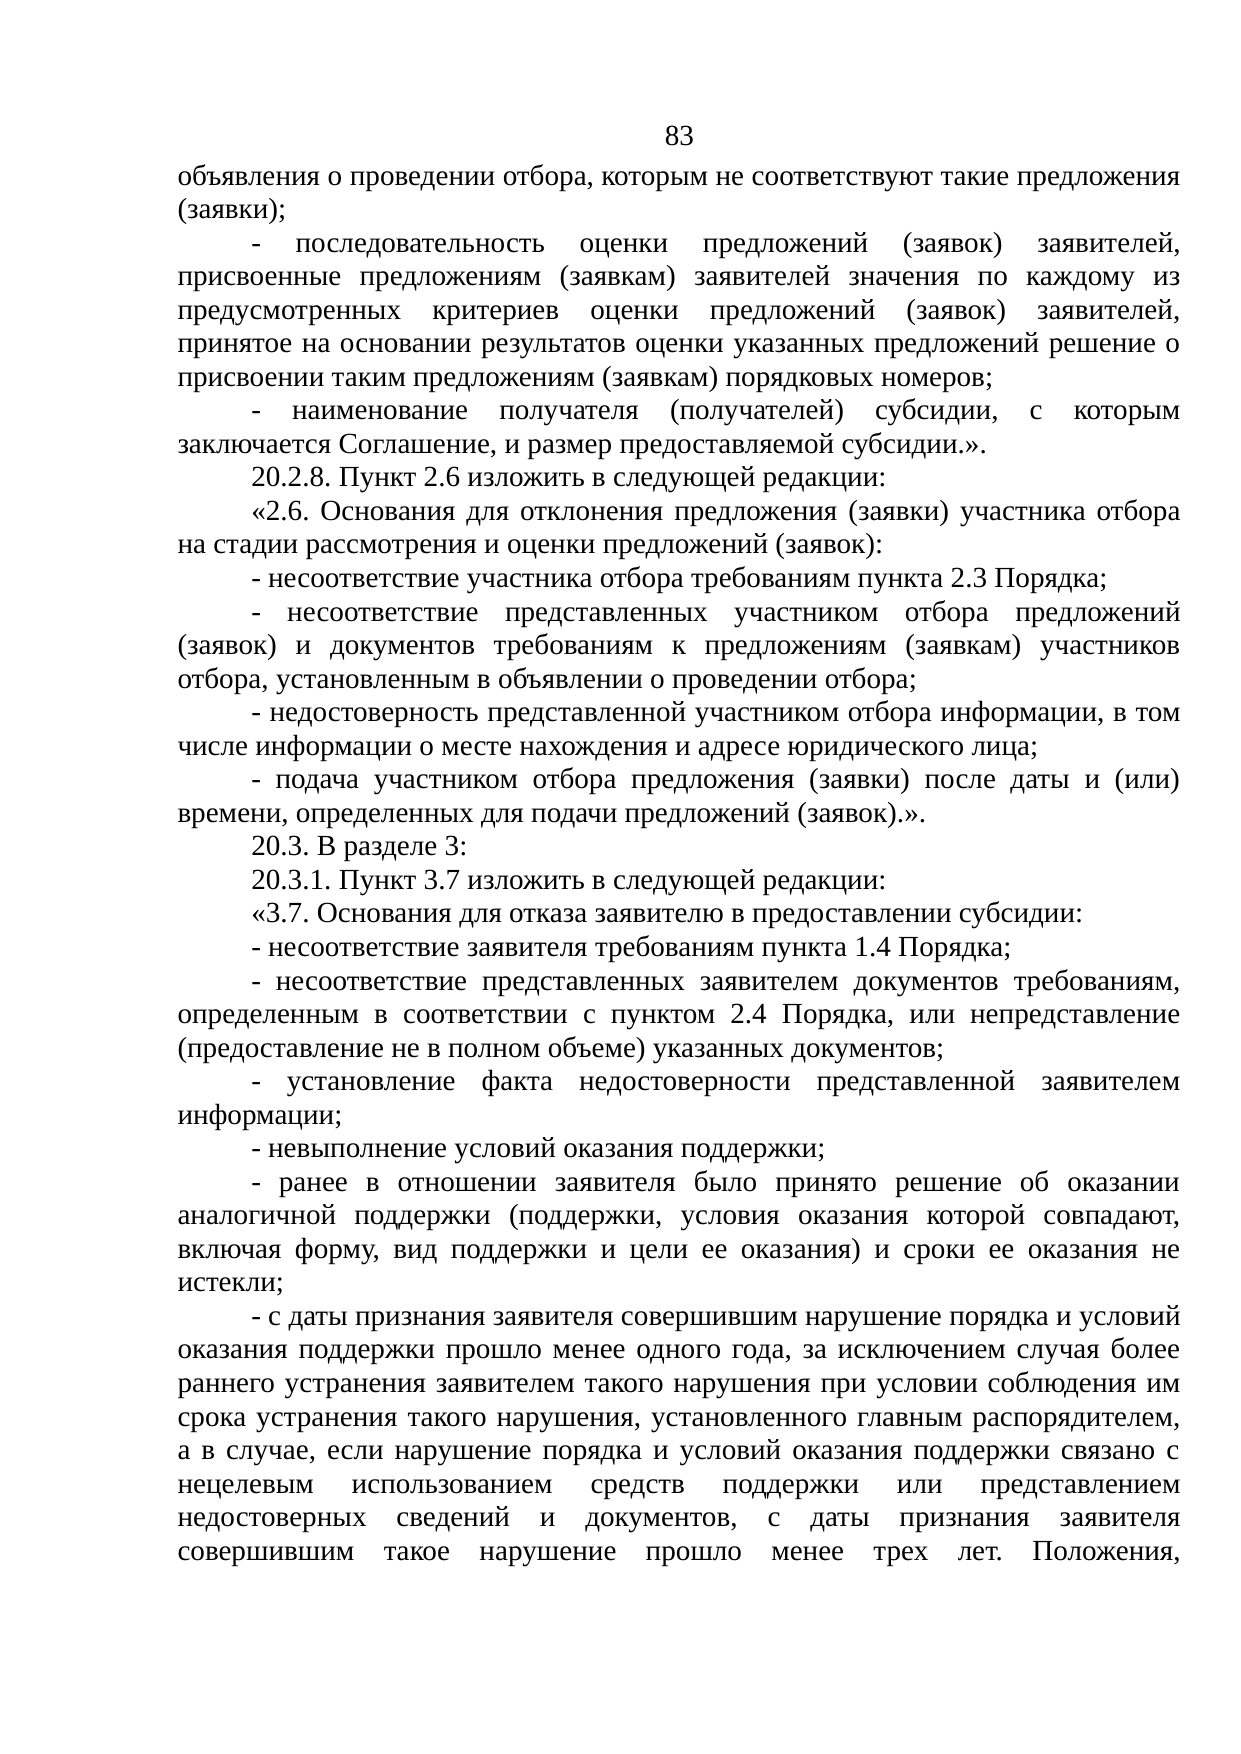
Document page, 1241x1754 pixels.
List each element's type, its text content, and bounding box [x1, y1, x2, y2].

text - несоответствие заявителя требованиям пункта 1.4 Порядка; [177, 929, 1181, 963]
text 20.3.1. Пункт 3.7 изложить в следующей редакции: [177, 862, 1181, 896]
text 20.2.8. Пункт 2.6 изложить в следующей редакции: [177, 459, 1181, 493]
text - несоответствие представленных заявителем документов требованиям, определенным в соответствии с пунктом 2.4 Порядка, или непредставление (предоставление не в полном объеме) указанных документов; [177, 963, 1181, 1063]
text - несоответствие представленных участником отбора предложений (заявок) и документов требованиям к предложениям (заявкам) участников отбора, установленным в объявлении о проведении отбора; [177, 594, 1181, 694]
text - наименование получателя (получателей) субсидии, с которым заключается Соглашение, и размер предоставляемой субсидии.». [177, 392, 1181, 459]
text - невыполнение условий оказания поддержки; [177, 1130, 1181, 1164]
text 20.3. В разделе 3: [177, 828, 1181, 862]
text - ранее в отношении заявителя было принято решение об оказании аналогичной поддержки (поддержки, условия оказания которой совпадают, включая форму, вид поддержки и цели ее оказания) и сроки ее оказания не истекли; [177, 1164, 1181, 1298]
text - несоответствие участника отбора требованиям пункта 2.3 Порядка; [177, 560, 1181, 594]
text - с даты признания заявителя совершившим нарушение порядка и условий оказания поддержки прошло менее одного года, за исключением случая более раннего устранения заявителем такого нарушения при условии соблюдения им срока устранения такого нарушения, установленного главным распорядителем, а в случае, если нарушение порядка и условий оказания поддержки связано с нецелевым использованием средств поддержки или представлением недостоверных сведений и документов, с даты признания заявителя совершившим такое нарушение прошло менее трех лет. Положения, [177, 1298, 1181, 1566]
text «3.7. Основания для отказа заявителю в предоставлении субсидии: [177, 896, 1181, 929]
text - установление факта недостоверности представленной заявителем информации; [177, 1063, 1181, 1130]
text - подача участником отбора предложения (заявки) после даты и (или) времени, определенных для подачи предложений (заявок).». [177, 761, 1181, 828]
text объявления о проведении отбора, которым не соответствуют такие предложения (заявки); [177, 158, 1181, 225]
text «2.6. Основания для отклонения предложения (заявки) участника отбора на стадии рассмотрения и оценки предложений (заявок): [177, 493, 1181, 560]
text - последовательность оценки предложений (заявок) заявителей, присвоенные предложениям (заявкам) заявителей значения по каждому из предусмотренных критериев оценки предложений (заявок) заявителей, принятое на основании результатов оценки указанных предложений решение о присвоении таким предложениям (заявкам) порядковых номеров; [177, 225, 1181, 392]
text - недостоверность представленной участником отбора информации, в том числе информации о месте нахождения и адресе юридического лица; [177, 694, 1181, 761]
